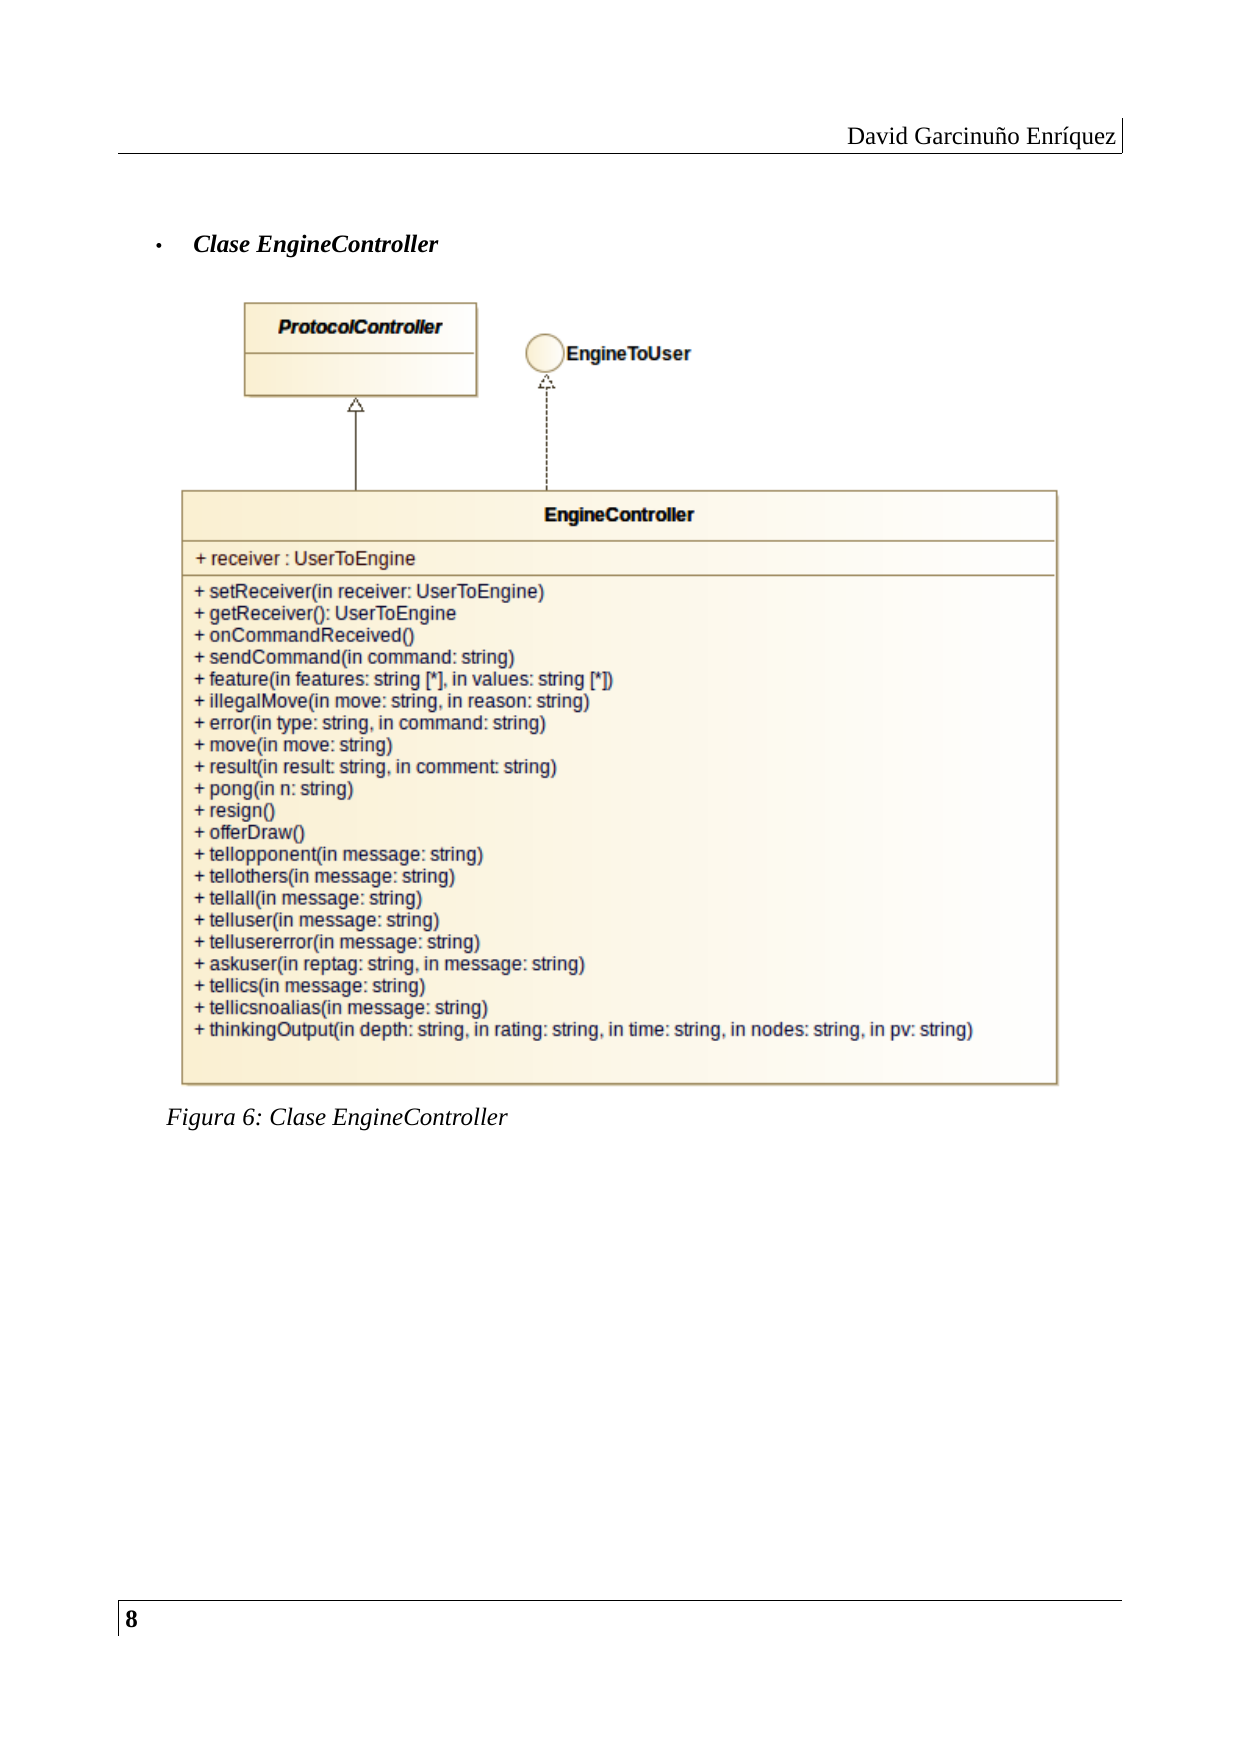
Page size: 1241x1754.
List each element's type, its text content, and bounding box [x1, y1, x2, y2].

list Clase EngineController [156, 229, 1122, 257]
text Figura 6: Clase EngineController [166, 1102, 1074, 1131]
picture [166, 287, 1075, 1102]
